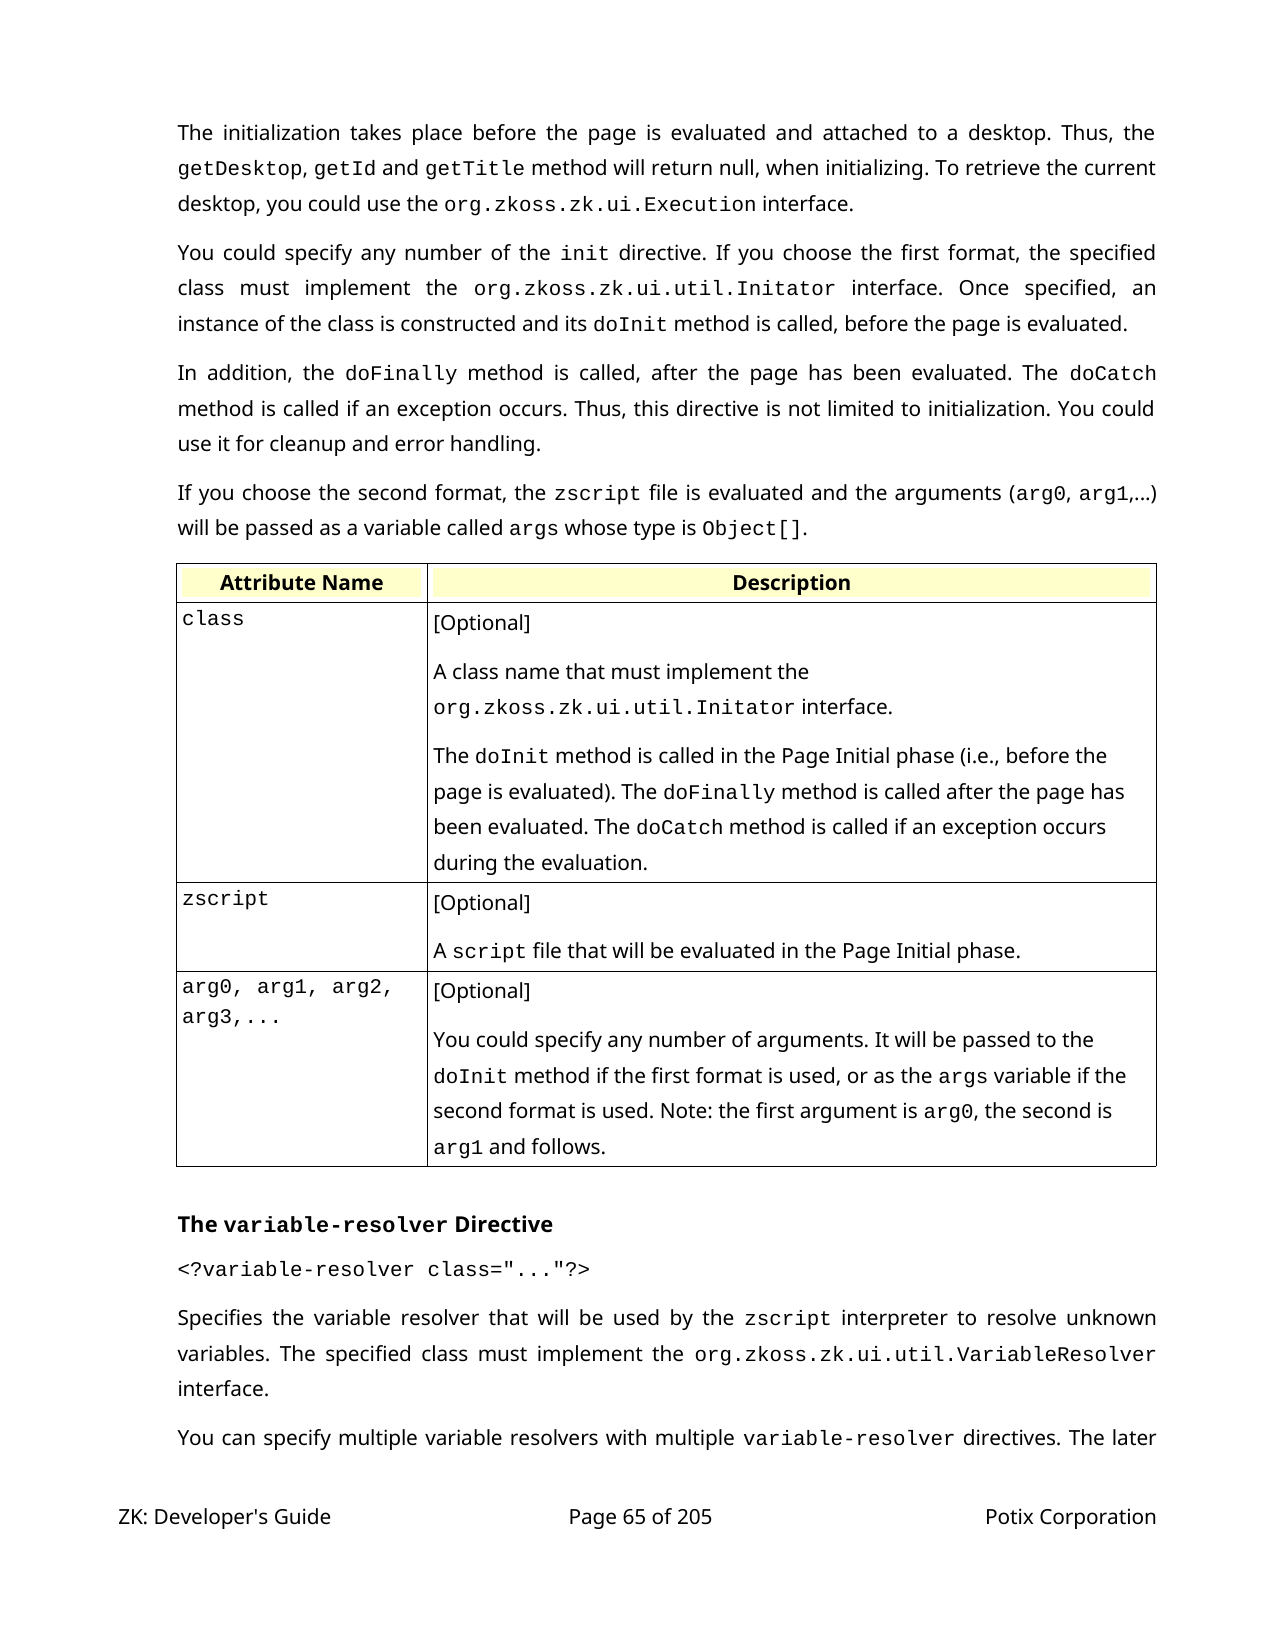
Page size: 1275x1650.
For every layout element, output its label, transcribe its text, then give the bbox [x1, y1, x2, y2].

text In addition, the doFinally method is called, after the page has been evaluated. The doCatch method is called if an exception occurs. Thus, this directive is not limited to initialization. You could use it for cleanup and error handling. [177, 358, 1157, 457]
table_cell class [177, 603, 427, 882]
table_header Attribute Name [177, 564, 427, 602]
table_cell arg0, arg1, arg2, arg3,... [177, 972, 427, 1166]
text If you choose the second format, the zscript file is evaluated and the arguments (arg0, arg1,...) will be passed as a variable called args whose type is Object[]. [177, 478, 1157, 542]
text You can specify multiple variable resolvers with multiple variable-resolver directives. The later [177, 1423, 1157, 1452]
subtitle The variable-resolver Directive [177, 1209, 1157, 1239]
table_cell [Optional] A script file that will be evaluated in the Page Initial phase. [428, 883, 1156, 971]
table_cell zscript [177, 883, 427, 971]
text You could specify any number of the init directive. If you choose the first format, the specified class must implement the org.zkoss.zk.ui.util.Initator interface. Once specified, an instance of the class is constructed and its doInit method is called, before the page is evaluated. [177, 238, 1157, 338]
text Specifies the variable resolver that will be used by the zscript interpreter to resolve unknown variables. The specified class must implement the org.zkoss.zk.ui.util.VariableResolver interface. [177, 1303, 1157, 1403]
table_cell [Optional] A class name that must implement the org.zkoss.zk.ui.util.Initator interface. The doInit method is called in the Page Initial phase (i.e., before the page is evaluated). The doFinally method is called after the page has been evaluated. The doCatch method is called if an exception occurs during the evaluation. [428, 603, 1156, 882]
text <?variable-resolver class="..."?> [177, 1259, 1157, 1283]
table_header Description [428, 564, 1156, 602]
text The initialization takes place before the page is evaluated and attached to a desktop. Thus, the getDesktop, getId and getTitle method will return null, when initializing. To retrieve the current desktop, you could use the org.zkoss.zk.ui.Execution interface. [177, 118, 1157, 217]
table_cell [Optional] You could specify any number of arguments. It will be passed to the doInit method if the first format is used, or as the args variable if the second format is used. Note: the first argument is arg0, the second is arg1 and follows. [428, 972, 1156, 1166]
